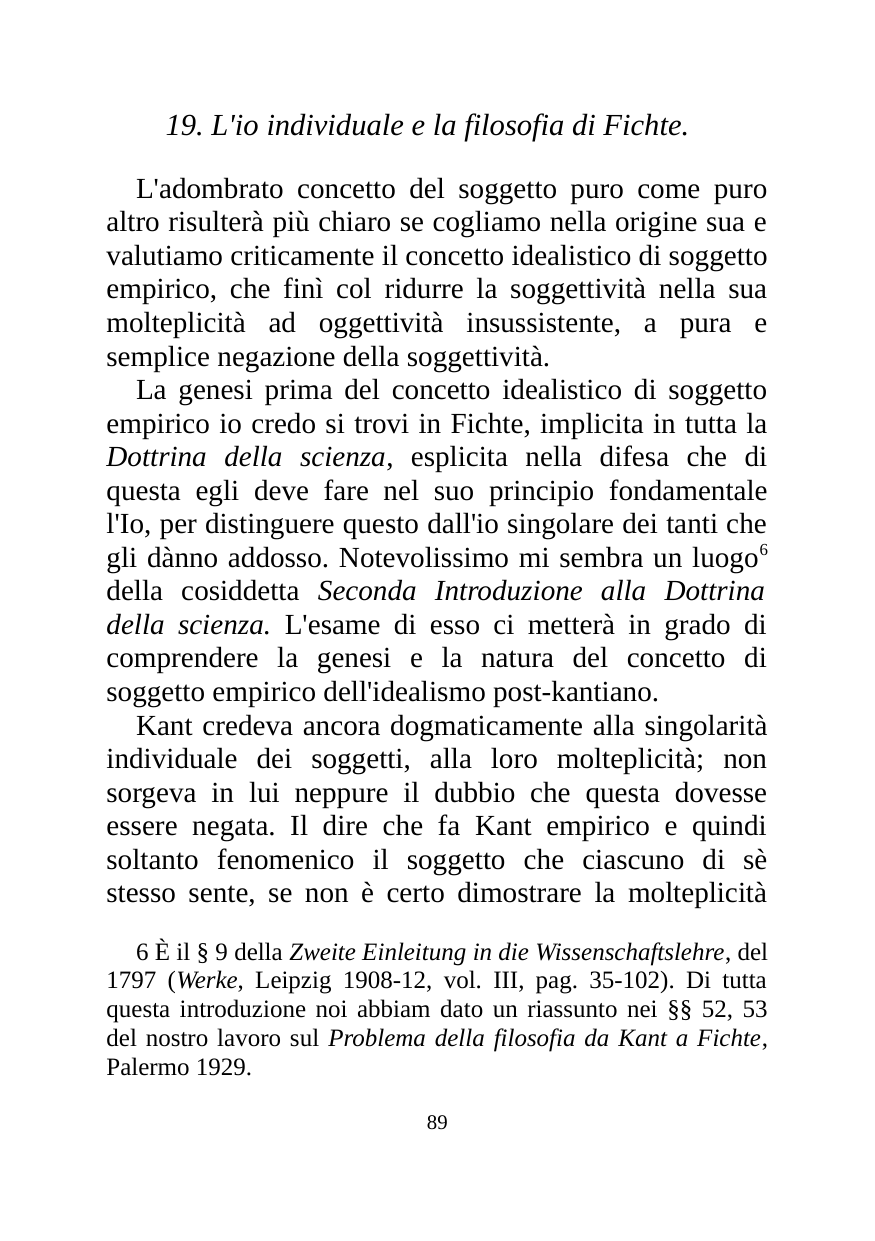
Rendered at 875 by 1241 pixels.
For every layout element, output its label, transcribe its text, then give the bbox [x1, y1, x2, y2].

text Kant credeva ancora dogmaticamente alla singolarità individuale dei soggetti, alla loro molteplicità; non sorgeva in lui neppure il dubbio che questa dovesse essere negata. Il dire che fa Kant empirico e quindi soltanto fenomenico il soggetto che ciascuno di sè stesso sente, se non è certo dimostrare la molteplicità [106, 708, 768, 909]
text È il § 9 della Zweite Einleitung in die Wissenschaftslehre, del 1797 (Werke, Leipzig 1908-12, vol. III, pag. 35-102). Di tutta questa introduzione noi abbiam dato un riassunto nei §§ 52, 53 del nostro lavoro sul Problema della filosofia da Kant a Fichte, Palermo 1929. [106, 937, 768, 1080]
subtitle 19. L'io individuale e la filosofia di Fichte. [165, 106, 768, 142]
text La genesi prima del concetto idealistico di soggetto empirico io credo si trovi in Fichte, implicita in tutta la Dottrina della scienza, esplicita nella difesa che di questa egli deve fare nel suo principio fondamentale l'Io, per distinguere questo dall'io singolare dei tanti che gli dànno addosso. Notevolissimo mi sembra un luogo della cosiddetta Seconda Introduzione alla Dottrina della scienza. L'esame di esso ci metterà in grado di comprendere la genesi e la natura del concetto di soggetto empirico dell'idealismo post-kantiano. [106, 372, 768, 708]
text L'adombrato concetto del soggetto puro come puro altro risulterà più chiaro se cogliamo nella origine sua e valutiamo criticamente il concetto idealistico di soggetto empirico, che finì col ridurre la soggettività nella sua molteplicità ad oggettività insussistente, a pura e semplice negazione della soggettività. [106, 171, 768, 372]
